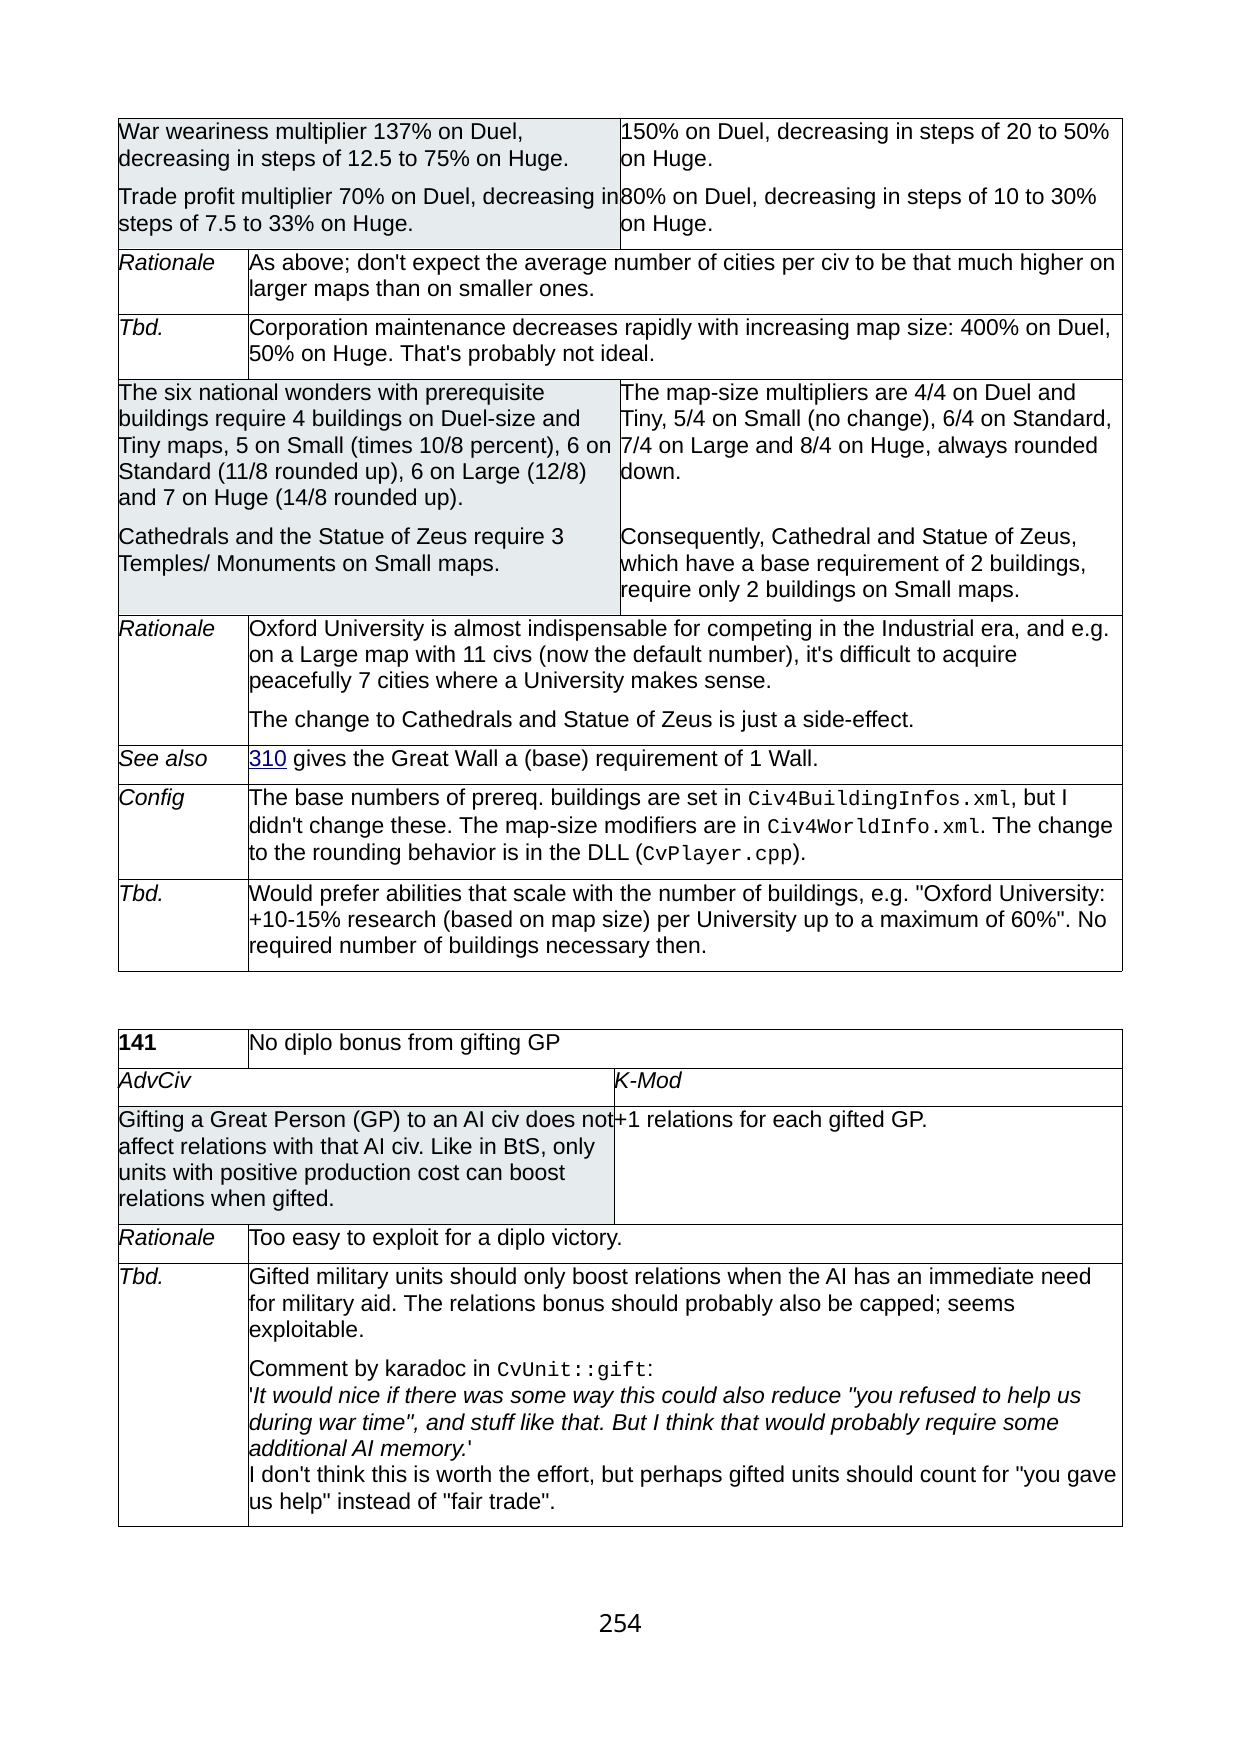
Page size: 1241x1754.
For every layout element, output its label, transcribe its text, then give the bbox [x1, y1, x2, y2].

table_cell Oxford University is almost indispensable for competing in the Industrial era, and e.g. on a Large map with 11 civs (now the default number), it's difficult to acquire peacefully 7 cities where a University makes sense. The change to Cathedrals and Statue of Zeus is just a side-effect. [249, 616, 1122, 745]
table_cell Tbd. [119, 315, 248, 379]
table_cell Corporation maintenance decreases rapidly with increasing map size: 400% on Duel, 50% on Huge. That's probably not ideal. [249, 315, 1122, 379]
table_cell The six national wonders with prerequisite buildings require 4 buildings on Duel-size and Tiny maps, 5 on Small (times 10/8 percent), 6 on Standard (11/8 rounded up), 6 on Large (12/8) and 7 on Huge (14/8 rounded up). Cathedrals and the Statue of Zeus require 3 Temples/ Monuments on Small maps. [119, 380, 620, 614]
table_cell Gifting a Great Person (GP) to an AI civ does not affect relations with that AI civ. Like in BtS, only units with positive production cost can boost relations when gifted. [119, 1107, 614, 1224]
table_cell Tbd. [119, 1264, 248, 1526]
table_cell Too easy to exploit for a diplo victory. [249, 1225, 1122, 1263]
table_cell See also [119, 746, 248, 784]
table_cell Config [119, 785, 248, 879]
table_cell 150% on Duel, decreasing in steps of 20 to 50% on Huge. 80% on Duel, decreasing in steps of 10 to 30% on Huge. [621, 119, 1122, 248]
table_cell The base numbers of prereq. buildings are set in Civ4BuildingInfos.xml, but I didn't change these. The map-size modifiers are in Civ4WorldInfo.xml. The change to the rounding behavior is in the DLL (CvPlayer.cpp). [249, 785, 1122, 879]
table_header No diplo bonus from gifting GP [249, 1030, 1122, 1067]
table_cell The map-size multipliers are 4/4 on Duel and Tiny, 5/4 on Small (no change), 6/4 on Standard, 7/4 on Large and 8/4 on Huge, always rounded down. Consequently, Cathedral and Statue of Zeus, which have a base requirement of 2 buildings, require only 2 buildings on Small maps. [621, 380, 1122, 614]
table_cell As above; don't expect the average number of cities per civ to be that much higher on larger maps than on smaller ones. [249, 250, 1122, 314]
table_cell K-Mod [615, 1069, 1122, 1106]
table_cell Rationale [119, 1225, 248, 1263]
table_header 141 [119, 1030, 248, 1067]
table_cell Would prefer abilities that scale with the number of buildings, e.g. "Oxford University: +10-15% research (based on map size) per University up to a maximum of 60%". No required number of buildings necessary then. [249, 880, 1122, 971]
table_cell 310 gives the Great Wall a (base) requirement of 1 Wall. [249, 746, 1122, 784]
table_cell AdvCiv [119, 1069, 614, 1106]
table_cell Gifted military units should only boost relations when the AI has an immediate need for military aid. The relations bonus should probably also be capped; seems exploitable. Comment by karadoc in CvUnit::gift: 'It would nice if there was some way this could also reduce "you refused to help us during war time", and stuff like that. But I think that would probably require some additional AI memory.' I don't think this is worth the effort, but perhaps gifted units should count for "you gave us help" instead of "fair trade". [249, 1264, 1122, 1526]
table_cell Rationale [119, 250, 248, 314]
table_cell Rationale [119, 616, 248, 745]
table_cell +1 relations for each gifted GP. [615, 1107, 1122, 1224]
table_cell War weariness multiplier 137% on Duel, decreasing in steps of 12.5 to 75% on Huge. Trade profit multiplier 70% on Duel, decreasing in steps of 7.5 to 33% on Huge. [119, 119, 620, 248]
table_cell Tbd. [119, 880, 248, 971]
